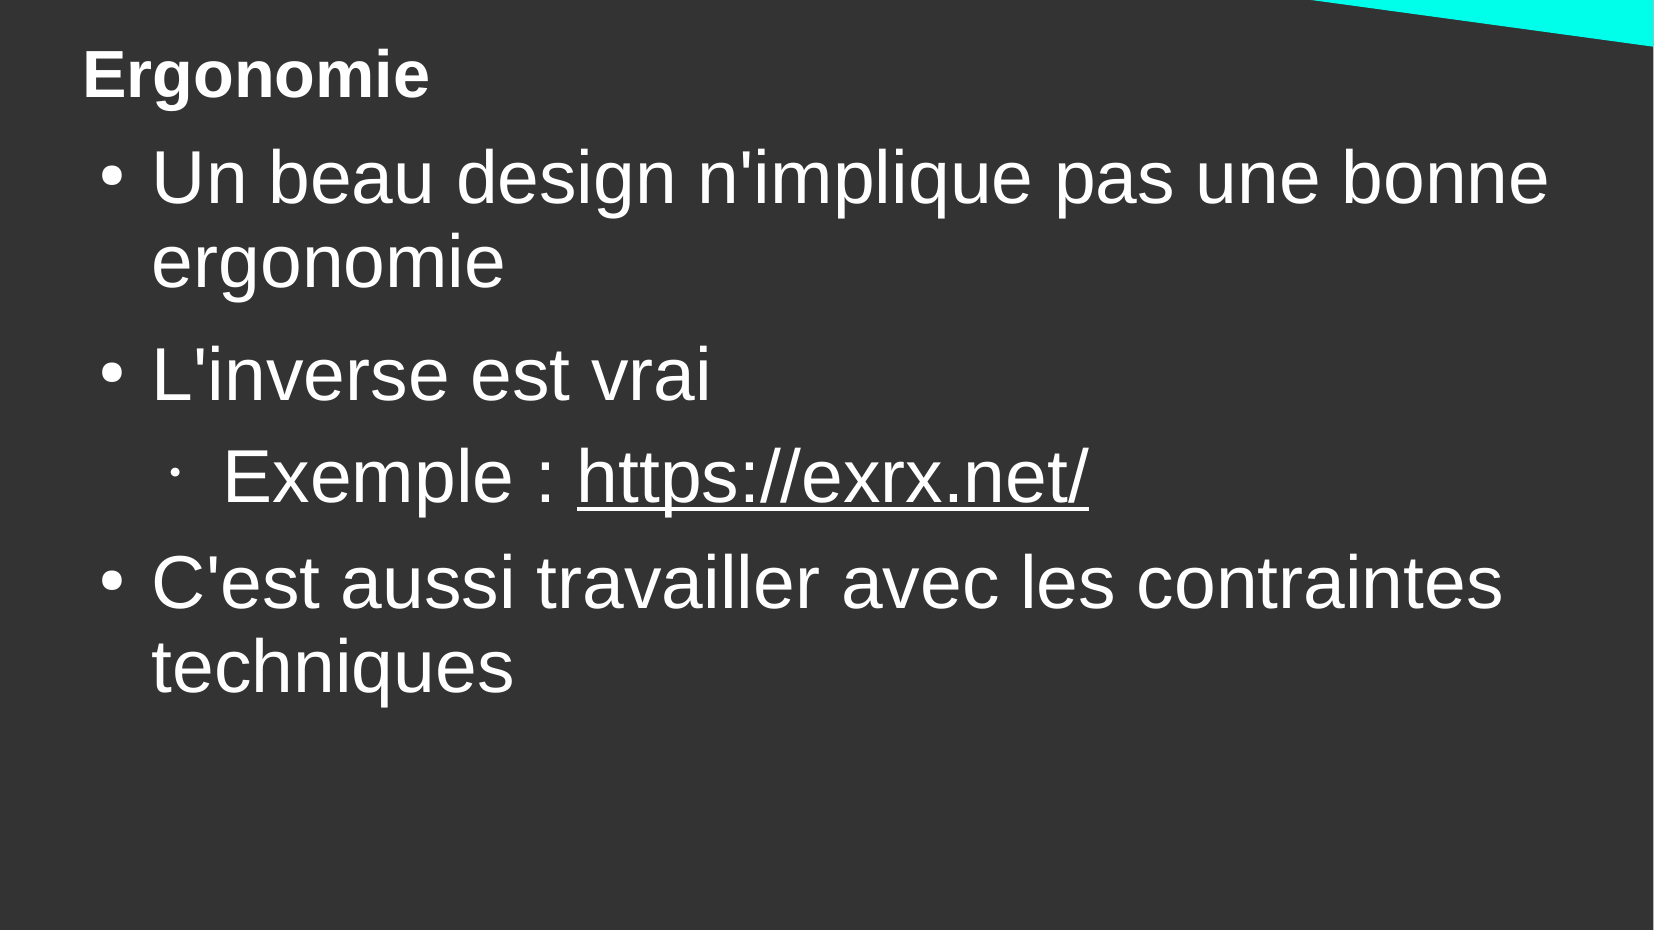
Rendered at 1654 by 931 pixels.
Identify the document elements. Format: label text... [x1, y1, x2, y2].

title Ergonomie [82, 37, 1571, 114]
list Un beau design n'implique pas une bonne ergonomie L'inverse est vrai Exemple : https://exrx.net/ C'est aussi travailler avec les contraintes techniques [80, 135, 1620, 815]
text_box [1311, 0, 1654, 47]
